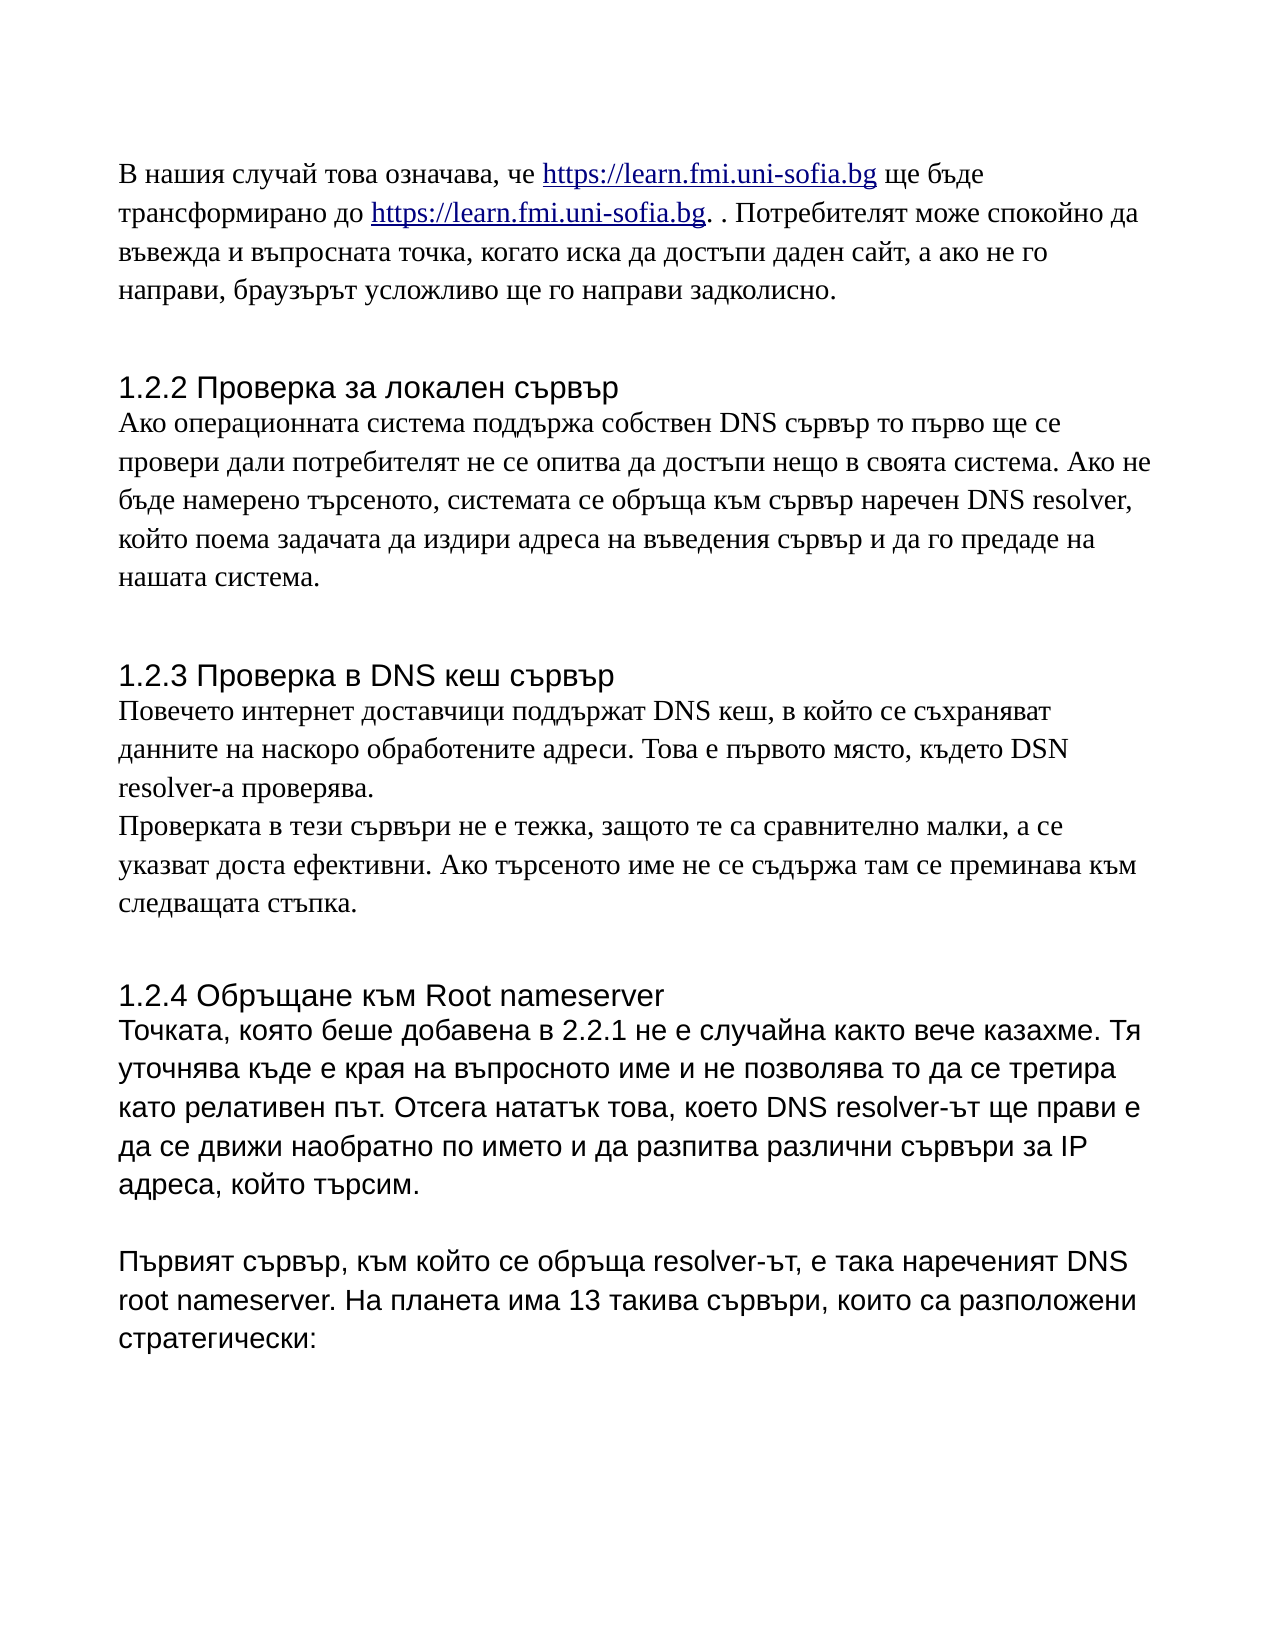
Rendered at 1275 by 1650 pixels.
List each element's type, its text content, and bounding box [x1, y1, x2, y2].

text В нашия случай това означава, че https://learn.fmi.uni-sofia.bg ще бъде трансформирано до https://learn.fmi.uni-sofia.bg. . Потребителят може спокойно да въвежда и въпросната точка, когато иска да достъпи даден сайт, а ако не го направи, браузърът усложливо ще го направи задколисно. [118, 157, 1157, 306]
subtitle 1.2.2 Проверка за локален сървър [118, 369, 1157, 405]
text Повечето интернет доставчици поддържат DNS кеш, в който се съхраняват данните на наскоро обработените адреси. Това е първото място, където DSN resolver-a проверява. [118, 693, 1157, 803]
text Ако операционната система поддържа собствен DNS сървър то първо ще се провери дали потребителят не се опитва да достъпи нещо в своята система. Ако не бъде намерено търсеното, системата се обръща към сървър наречен DNS resolver, който поема задачата да издири адреса на въведения сървър и да го предаде на нашата система. [118, 405, 1157, 593]
text Точката, която беше добавена в 2.2.1 не е случайна както вече казахме. Тя уточнява къде е края на въпросното име и не позволява то да се третира като релативен път. Отсега нататък това, което DNS resolver-ът ще прави е да се движи наобратно по името и да разпитва различни сървъри за IP адреса, който търсим. [118, 1013, 1157, 1201]
text Проверката в тези сървъри не е тежка, защото те са сравнително малки, а се указват доста ефективни. Ако търсеното име не се съдържа там се преминава към следващата стъпка. [118, 808, 1157, 919]
subtitle 1.2.4 Обръщане към Root nameserver [118, 977, 1157, 1013]
text Първият сървър, към който се обръща resolver-ът, е така нареченият DNS root nameserver. На планета има 13 такива сървъри, които са разположени стратегически: [118, 1244, 1157, 1355]
subtitle 1.2.3 Проверка в DNS кеш сървър [118, 657, 1157, 693]
